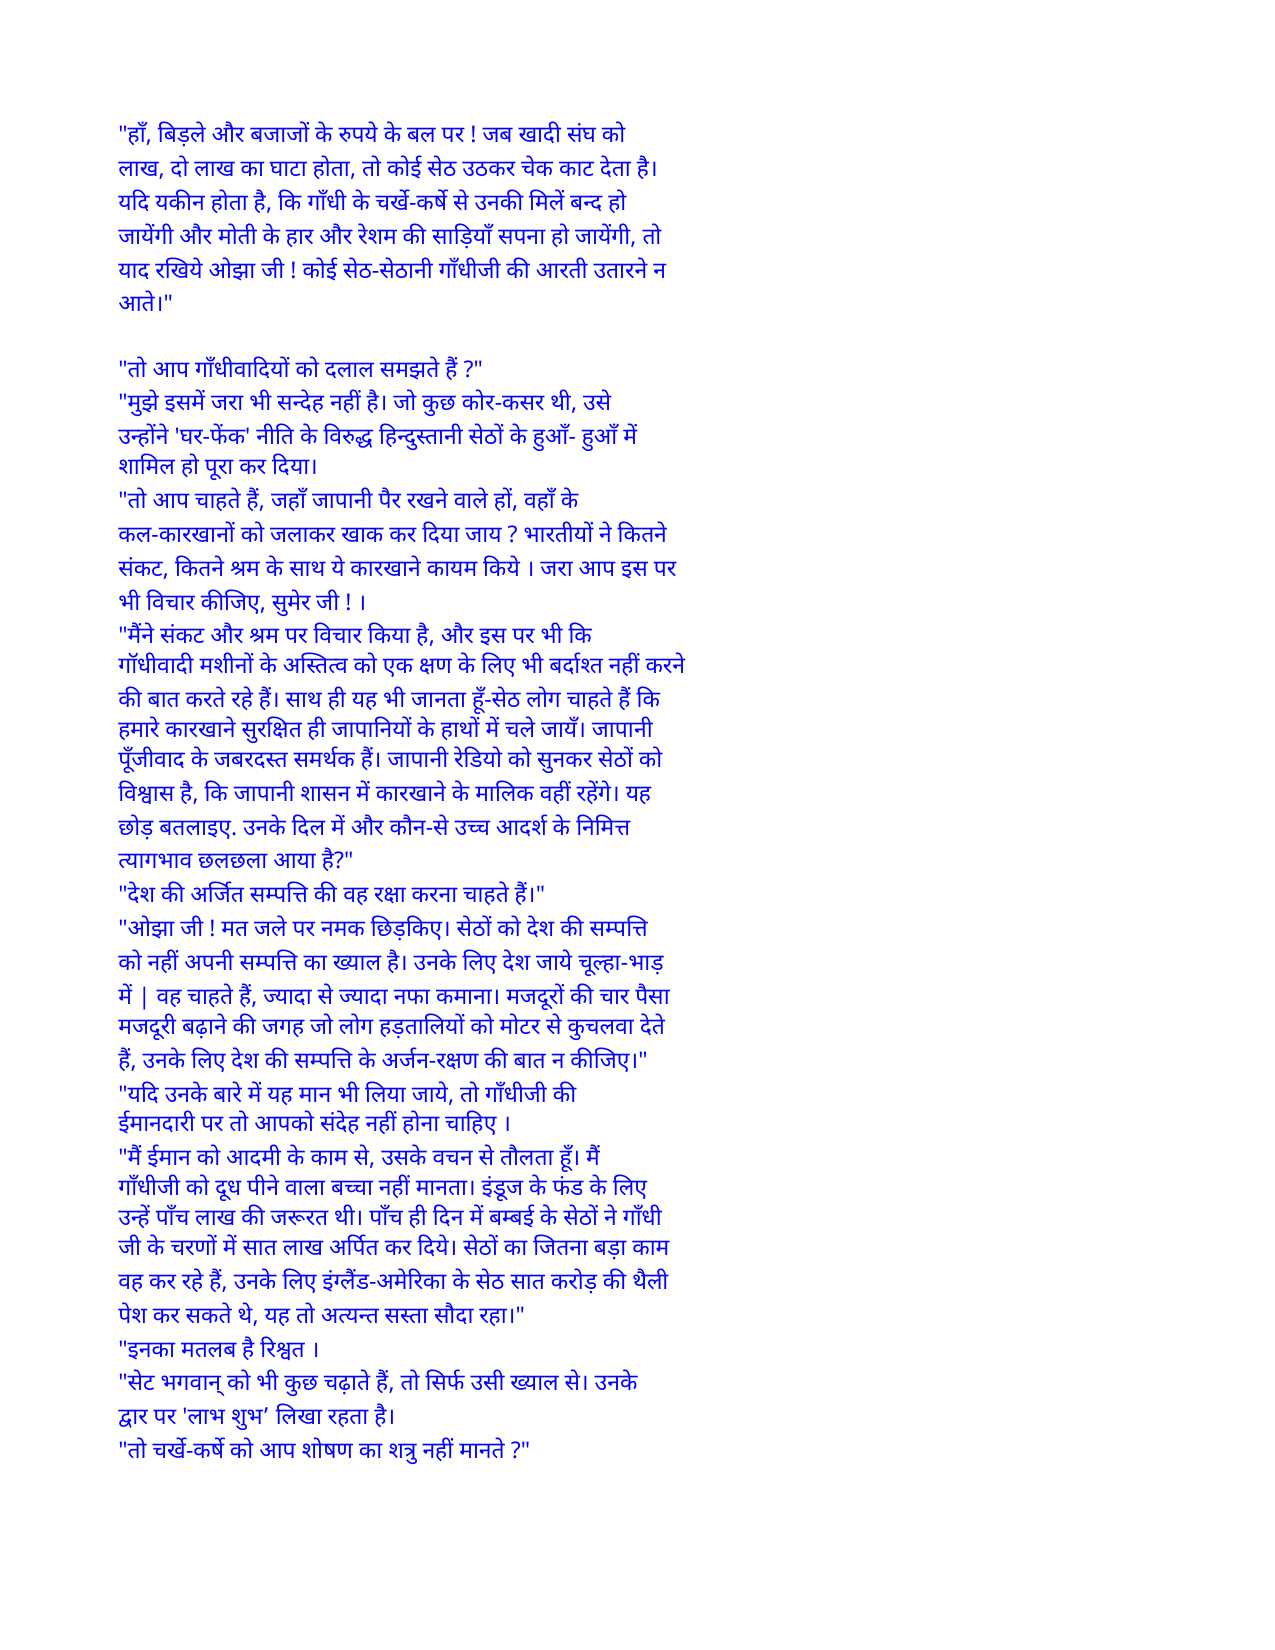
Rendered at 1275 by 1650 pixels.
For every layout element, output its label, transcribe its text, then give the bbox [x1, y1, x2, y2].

text "तो चर्खे-कर्षे को आप शोषण का शत्रु नहीं मानते ?" [118, 1434, 1157, 1468]
text मजदूरी बढ़ाने की जगह जो लोग हड़तालियों को मोटर से कुचलवा देते [118, 1014, 1157, 1044]
text छोड़ बतलाइए. उनके दिल में और कौन-से उच्च आदर्श के निमित्त [118, 811, 1157, 844]
text द्वार पर 'लाभ शुभ’ लिखा रहता है। [118, 1400, 1157, 1434]
text गॉधीवादी मशीनों के अस्तित्व को एक क्षण के लिए भी बर्दाश्त नहीं करने [118, 653, 1157, 683]
text हैं, उनके लिए देश की सम्पत्ति के अर्जन-रक्षण की बात न कीजिए।" [118, 1044, 1157, 1077]
text संकट, कितने श्रम के साथ ये कारखाने कायम किये । जरा आप इस पर [118, 552, 1157, 586]
text उन्होंने 'घर-फेंक' नीति के विरुद्ध हिन्दुस्तानी सेठों के हुआँ- हुआँ में [118, 420, 1157, 454]
text "तो आप चाहते हैं, जहाँ जापानी पैर रखने वाले हों, वहाँ के [118, 484, 1157, 518]
text "हाँ, बिड़ले और बजाजों के रुपये के बल पर ! जब खादी संघ को [118, 118, 1157, 152]
text लाख, दो लाख का घाटा होता, तो कोई सेठ उठकर चेक काट देता है। [118, 152, 1157, 186]
text शामिल हो पूरा कर दिया। [118, 454, 1157, 484]
text गाँधीजी को दूध पीने वाला बच्चा नहीं मानता। इंडूज के फंड के लिए [118, 1175, 1157, 1205]
text "मुझे इसमें जरा भी सन्देह नहीं है। जो कुछ कोर-कसर थी, उसे [118, 386, 1157, 420]
text "मैंने संकट और श्रम पर विचार किया है, और इस पर भी कि [118, 619, 1157, 653]
text भी विचार कीजिए, सुमेर जी ! । [118, 586, 1157, 619]
text वह कर रहे हैं, उनके लिए इंग्लैंड-अमेरिका के सेठ सात करोड़ की थैली [118, 1265, 1157, 1299]
text विश्वास है, कि जापानी शासन में कारखाने के मालिक वहीं रहेंगे। यह [118, 777, 1157, 811]
text जी के चरणों में सात लाख अर्पित कर दिये। सेठों का जितना बड़ा काम [118, 1235, 1157, 1265]
text यदि यकीन होता है, कि गाँधी के चर्खे-कर्षे से उनकी मिलें बन्द हो [118, 186, 1157, 220]
text आते।" [118, 287, 1157, 321]
text "सेट भगवान् को भी कुछ चढ़ाते हैं, तो सिर्फ उसी ख्याल से। उनके [118, 1366, 1157, 1400]
text त्यागभाव छलछला आया है?" [118, 844, 1157, 878]
text को नहीं अपनी सम्पत्ति का ख्याल है। उनके लिए देश जाये चूल्हा-भाड़ [118, 946, 1157, 980]
text "देश की अर्जित सम्पत्ति की वह रक्षा करना चाहते हैं।" [118, 878, 1157, 912]
text याद रखिये ओझा जी ! कोई सेठ-सेठानी गाँधीजी की आरती उतारने न [118, 253, 1157, 287]
text "ओझा जी ! मत जले पर नमक छिड़किए। सेठों को देश की सम्पत्ति [118, 912, 1157, 946]
text उन्हें पाँच लाख की जरूरत थी। पाँच ही दिन में बम्बई के सेठों ने गाँधी [118, 1205, 1157, 1235]
text "इनका मतलब है रिश्वत । [118, 1332, 1157, 1366]
text की बात करते रहे हैं। साथ ही यह भी जानता हूँ-सेठ लोग चाहते हैं कि [118, 683, 1157, 717]
text में | वह चाहते हैं, ज्यादा से ज्यादा नफा कमाना। मजदूरों की चार पैसा [118, 980, 1157, 1014]
text पेश कर सकते थे, यह तो अत्यन्त सस्ता सौदा रहा।" [118, 1299, 1157, 1332]
text "यदि उनके बारे में यह मान भी लिया जाये, तो गाँधीजी की [118, 1077, 1157, 1111]
text जायेंगी और मोती के हार और रेशम की साड़ियाँ सपना हो जायेंगी, तो [118, 220, 1157, 253]
text ईमानदारी पर तो आपको संदेह नहीं होना चाहिए । [118, 1111, 1157, 1141]
text "तो आप गाँधीवादियों को दलाल समझते हैं ?" [118, 352, 1157, 386]
text कल-कारखानों को जलाकर खाक कर दिया जाय ? भारतीयों ने कितने [118, 518, 1157, 552]
text पूँजीवाद के जबरदस्त समर्थक हैं। जापानी रेडियो को सुनकर सेठों को [118, 747, 1157, 777]
text हमारे कारखाने सुरक्षित ही जापानियों के हाथों में चले जायँ। जापानी [118, 717, 1157, 747]
text "मैं ईमान को आदमी के काम से, उसके वचन से तौलता हूँ। मैं [118, 1141, 1157, 1175]
